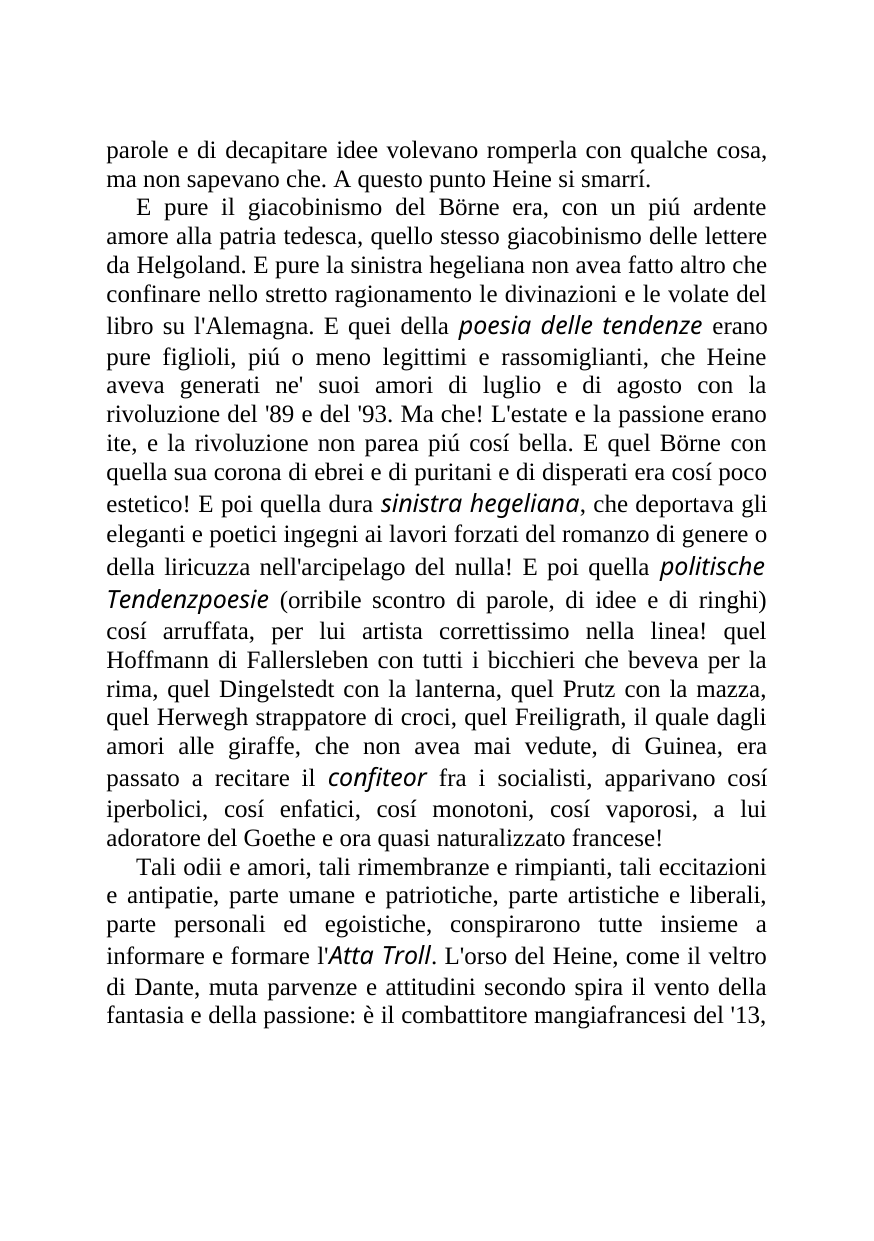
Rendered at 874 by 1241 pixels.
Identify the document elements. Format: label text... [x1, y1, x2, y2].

text Tali odii e amori, tali rimembranze e rimpianti, tali eccitazioni e antipatie, parte umane e patriotiche, parte artistiche e liberali, parte personali ed egoistiche, conspirarono tutte insieme a informare e formare l'Atta Troll. L'orso del Heine, come il veltro di Dante, muta parvenze e attitudini secondo spira il vento della fantasia e della passione: è il combattitore mangiafrancesi del '13, [106, 852, 768, 1029]
text parole e di decapitare idee volevano romperla con qualche cosa, ma non sapevano che. A questo punto Heine si smarrí. [106, 135, 768, 192]
text E pure il giacobinismo del Börne era, con un piú ardente amore alla patria tedesca, quello stesso giacobinismo delle lettere da Helgoland. E pure la sinistra hegeliana non avea fatto altro che confinare nello stretto ragionamento le divinazioni e le volate del libro su l'Alemagna. E quei della poesia delle tendenze erano pure figlioli, piú o meno legittimi e rassomiglianti, che Heine aveva generati ne' suoi amori di luglio e di agosto con la rivoluzione del '89 e del '93. Ma che! L'estate e la passione erano ite, e la rivoluzione non parea piú cosí bella. E quel Börne con quella sua corona di ebrei e di puritani e di disperati era cosí poco estetico! E poi quella dura sinistra hegeliana, che deportava gli eleganti e poetici ingegni ai lavori forzati del romanzo di genere o della liricuzza nell'arcipelago del nulla! E poi quella politische Tendenzpoesie (orribile scontro di parole, di idee e di ringhi) cosí arruffata, per lui artista correttissimo nella linea! quel Hoffmann di Fallersleben con tutti i bicchieri che beveva per la rima, quel Dingelstedt con la lanterna, quel Prutz con la mazza, quel Herwegh strappatore di croci, quel Freiligrath, il quale dagli amori alle giraffe, che non avea mai vedute, di Guinea, era passato a recitare il confiteor fra i socialisti, apparivano cosí iperbolici, cosí enfatici, cosí monotoni, cosí vaporosi, a lui adoratore del Goethe e ora quasi naturalizzato francese! [106, 192, 768, 852]
